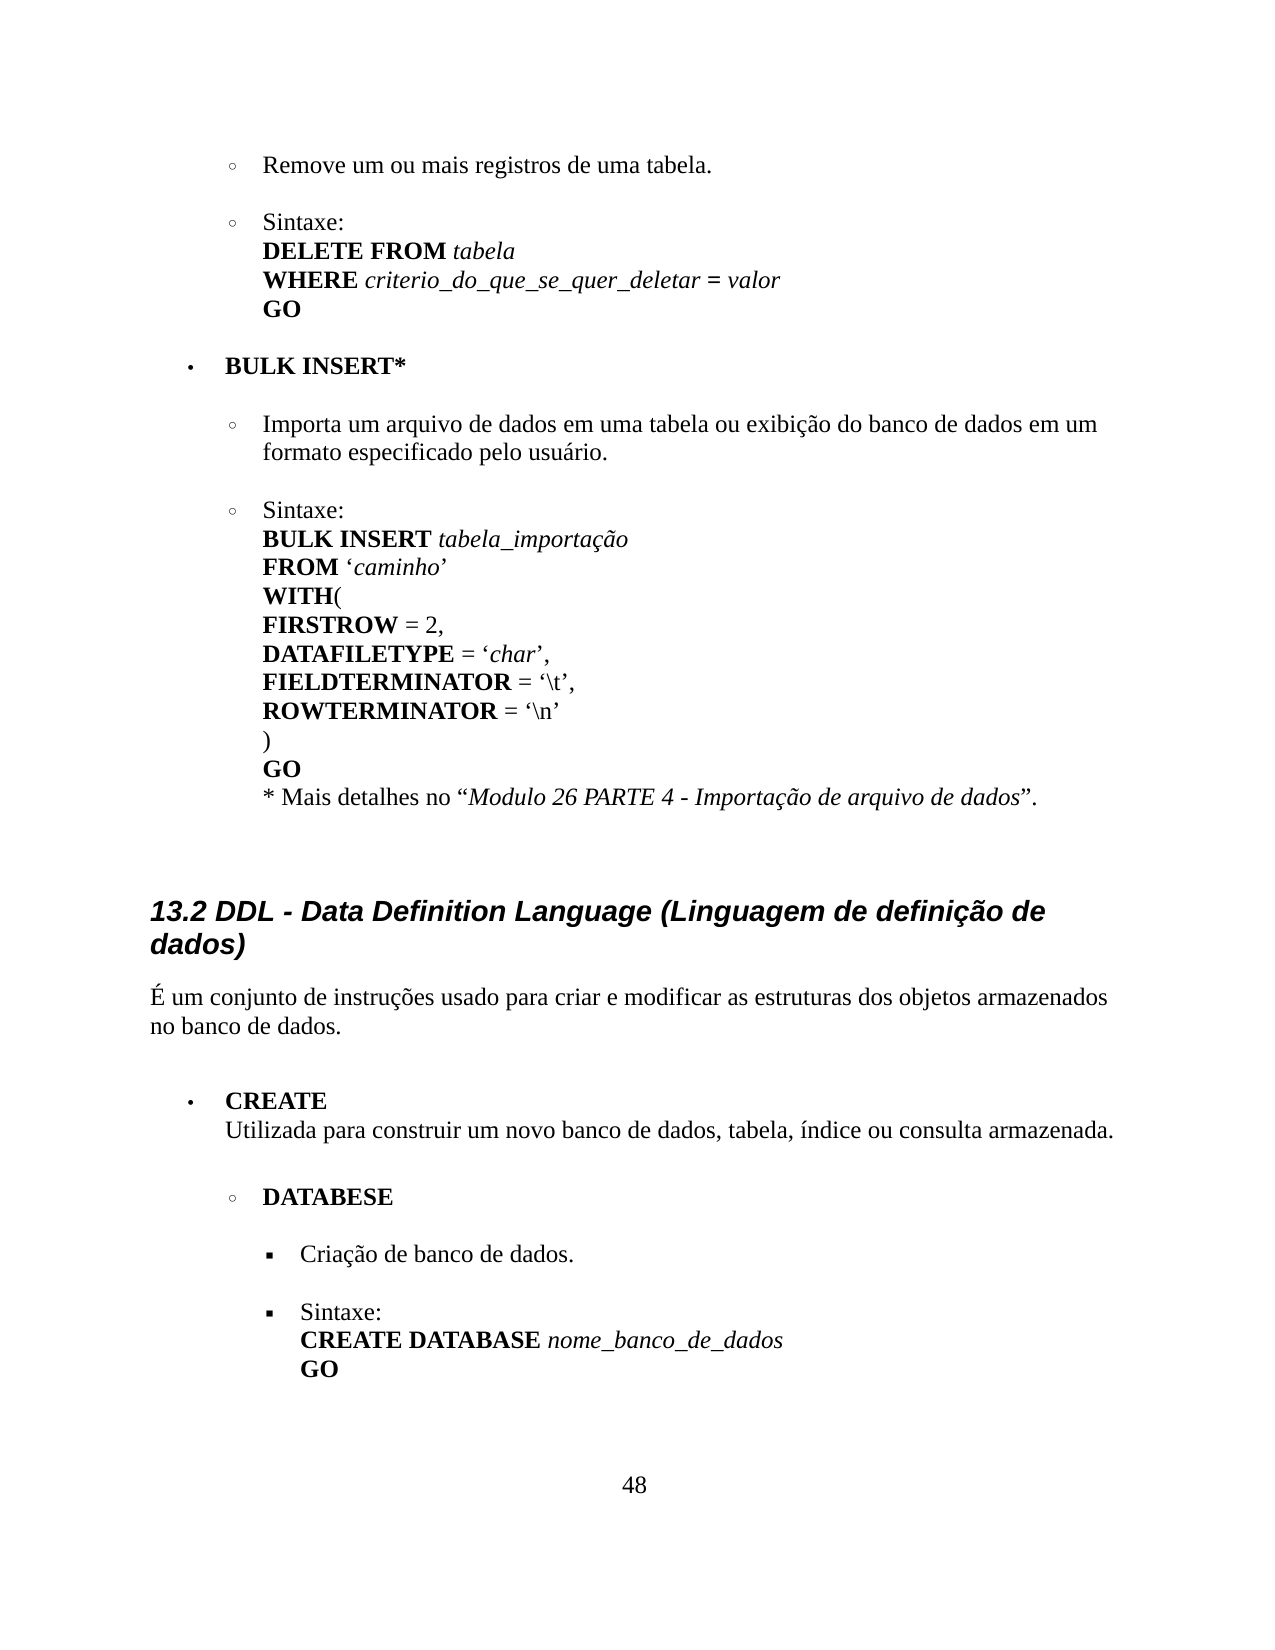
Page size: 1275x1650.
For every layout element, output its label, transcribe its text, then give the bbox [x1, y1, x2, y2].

list BULK INSERT* [187, 351, 1125, 409]
list Remove um ou mais registros de uma tabela. [225, 150, 1125, 207]
list Sintaxe: BULK INSERT tabela_importação FROM ‘caminho’ WITH( FIRSTROW = 2, DATAFILETYPE = ‘char’, FIELDTERMINATOR = ‘\t’, ROWTERMINATOR = ‘\n’ ) GO * Mais detalhes no “Modulo 26 PARTE 4 - Importação de arquivo de dados”. [225, 495, 1125, 840]
list Importa um arquivo de dados em uma tabela ou exibição do banco de dados em um formato especificado pelo usuário. [225, 409, 1125, 495]
list CREATE Utilizada para construir um novo banco de dados, tabela, índice ou consulta armazenada. [187, 1086, 1125, 1173]
list DATABESE [225, 1182, 1125, 1239]
list Criação de banco de dados. [262, 1239, 1125, 1297]
subtitle 13.2 DDL - Data Definition Language (Linguagem de definição de dados) [150, 894, 1125, 961]
text É um conjunto de instruções usado para criar e modificar as estruturas dos objetos armazenados no banco de dados. [150, 982, 1125, 1068]
list Sintaxe: DELETE FROM tabela WHERE criterio_do_que_se_quer_deletar = valor GO [225, 207, 1125, 351]
list Sintaxe: CREATE DATABASE nome_banco_de_dados GO [262, 1297, 1125, 1412]
